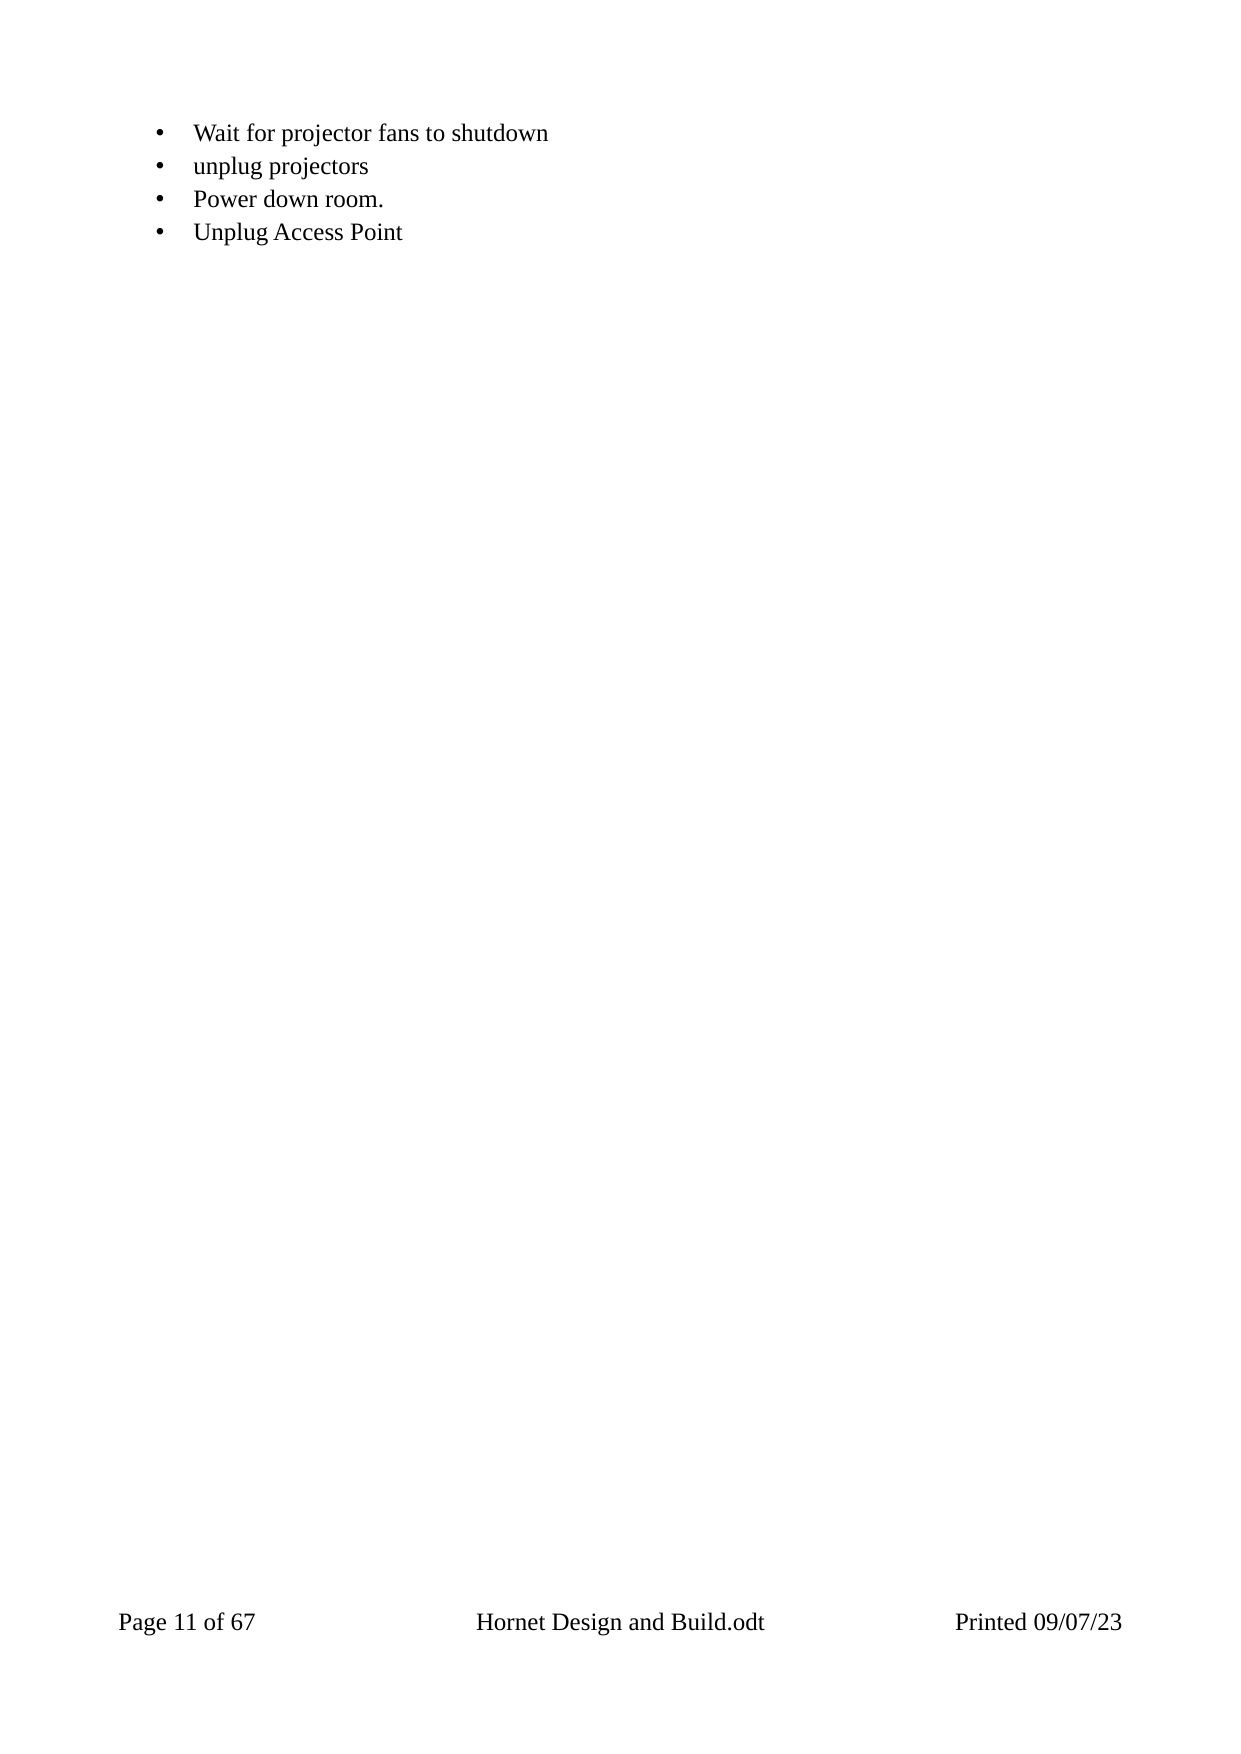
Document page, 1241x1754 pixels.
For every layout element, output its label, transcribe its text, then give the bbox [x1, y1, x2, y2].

list Wait for projector fans to shutdown [156, 118, 1122, 147]
list unplug projectors [156, 151, 1122, 180]
list Power down room. [156, 184, 1122, 213]
list Unplug Access Point [156, 217, 1122, 246]
